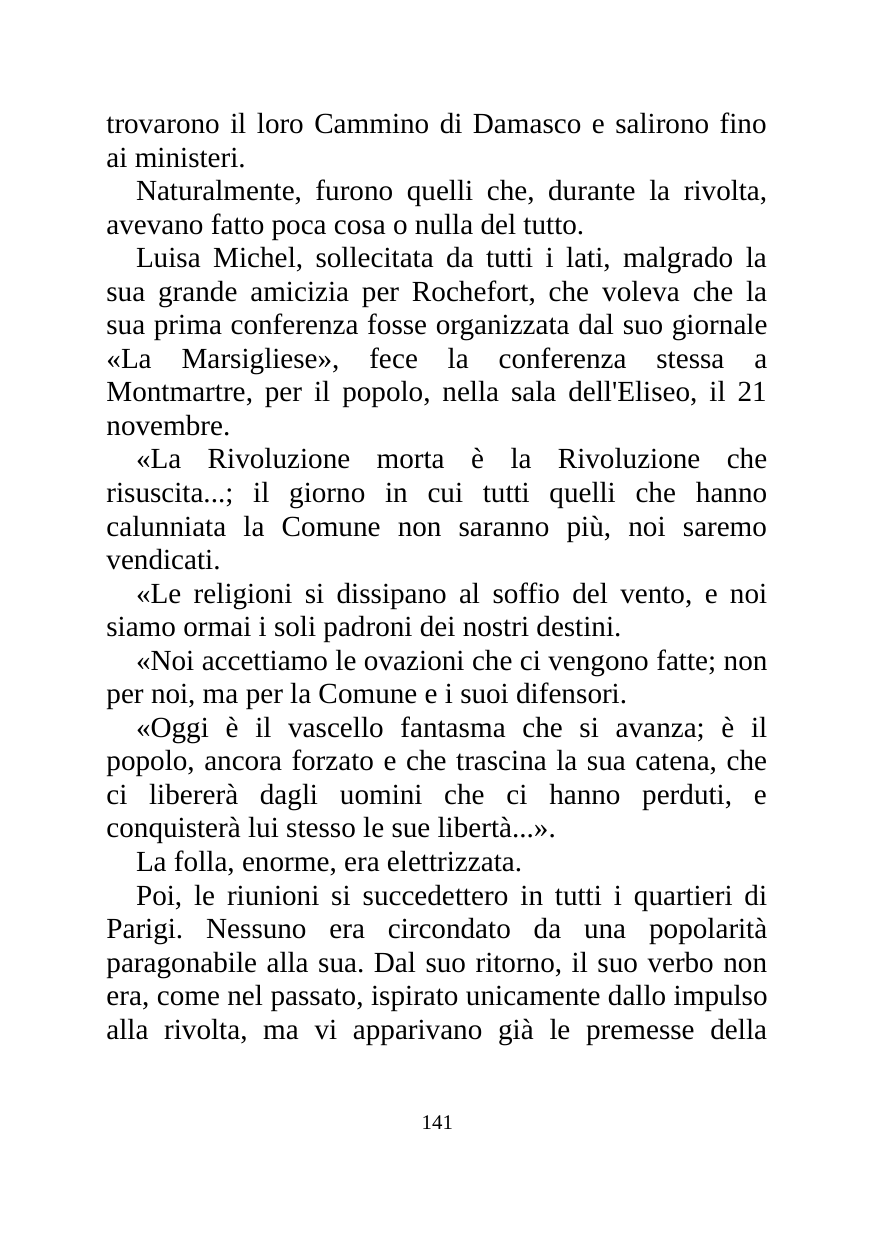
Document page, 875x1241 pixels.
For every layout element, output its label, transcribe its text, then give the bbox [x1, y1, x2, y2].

text Naturalmente, furono quelli che, durante la rivolta, avevano fatto poca cosa o nulla del tutto. [106, 173, 768, 240]
text «La Rivoluzione morta è la Rivoluzione che risuscita...; il giorno in cui tutti quelli che hanno calunniata la Comune non saranno più, noi saremo vendicati. [106, 442, 768, 576]
text «Le religioni si dissipano al soffio del vento, e noi siamo ormai i soli padroni dei nostri destini. [106, 576, 768, 643]
text La folla, enorme, era elettrizzata. [106, 844, 768, 878]
text Luisa Michel, sollecitata da tutti i lati, malgrado la sua grande amicizia per Rochefort, che voleva che la sua prima conferenza fosse organizzata dal suo giornale «La Marsigliese», fece la conferenza stessa a Montmartre, per il popolo, nella sala dell'Eliseo, il 21 novembre. [106, 240, 768, 442]
text Poi, le riunioni si succedettero in tutti i quartieri di Parigi. Nessuno era circondato da una popolarità paragonabile alla sua. Dal suo ritorno, il suo verbo non era, come nel passato, ispirato unicamente dallo impulso alla rivolta, ma vi apparivano già le premesse della [106, 878, 768, 1045]
text «Noi accettiamo le ovazioni che ci vengono fatte; non per noi, ma per la Comune e i suoi difensori. [106, 643, 768, 710]
text «Oggi è il vascello fantasma che si avanza; è il popolo, ancora forzato e che trascina la sua catena, che ci libererà dagli uomini che ci hanno perduti, e conquisterà lui stesso le sue libertà...». [106, 710, 768, 844]
text trovarono il loro Cammino di Damasco e salirono fino ai ministeri. [106, 106, 768, 173]
